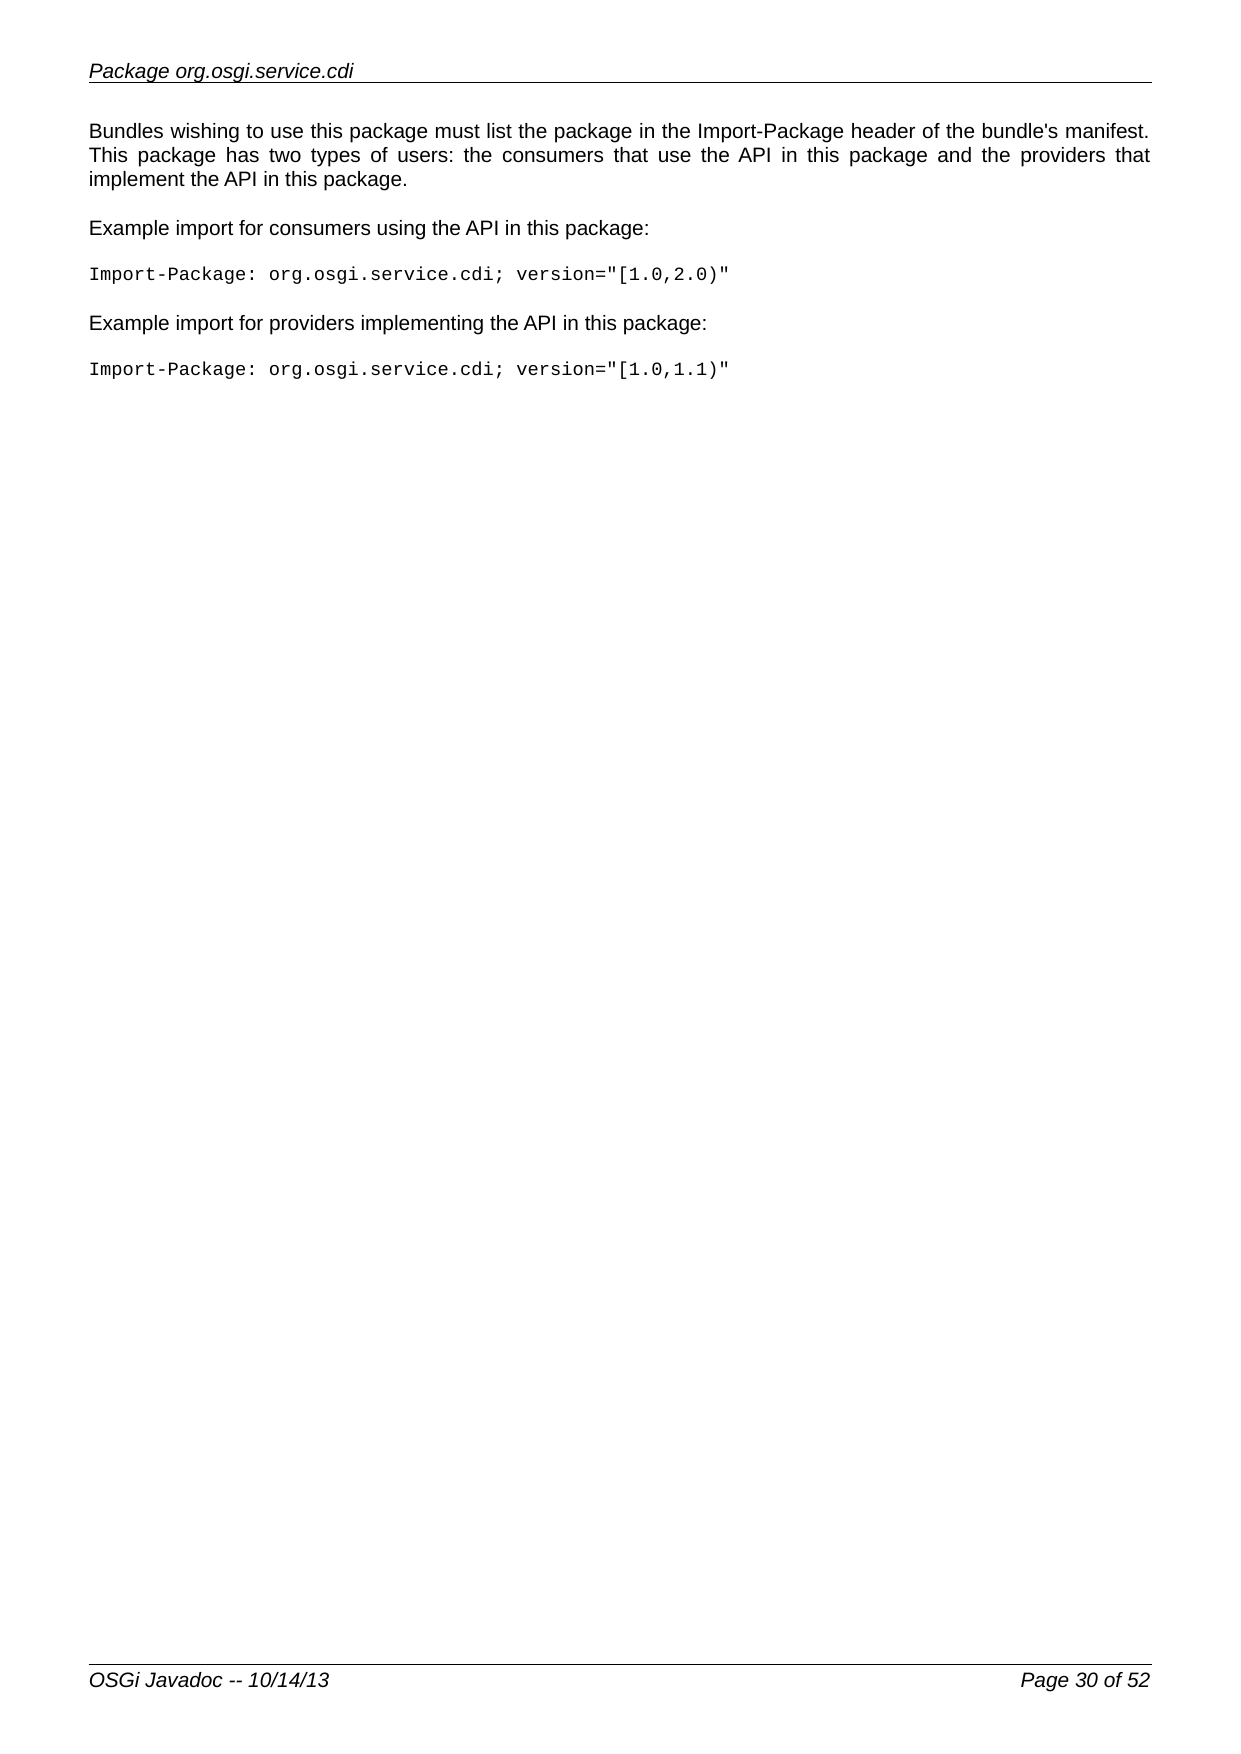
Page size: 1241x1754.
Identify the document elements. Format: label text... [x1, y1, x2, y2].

text Import-Package: org.osgi.service.cdi; version="[1.0,2.0)" [88, 264, 1152, 286]
text Example import for providers implementing the API in this package: [88, 311, 1152, 334]
text Example import for consumers using the API in this package: [88, 215, 1152, 239]
text Bundles wishing to use this package must list the package in the Import-Package header of the bundle's manifest. This package has two types of users: the consumers that use the API in this package and the providers that implement the API in this package. [88, 118, 1152, 190]
text Import-Package: org.osgi.service.cdi; version="[1.0,1.1)" [88, 359, 1152, 381]
